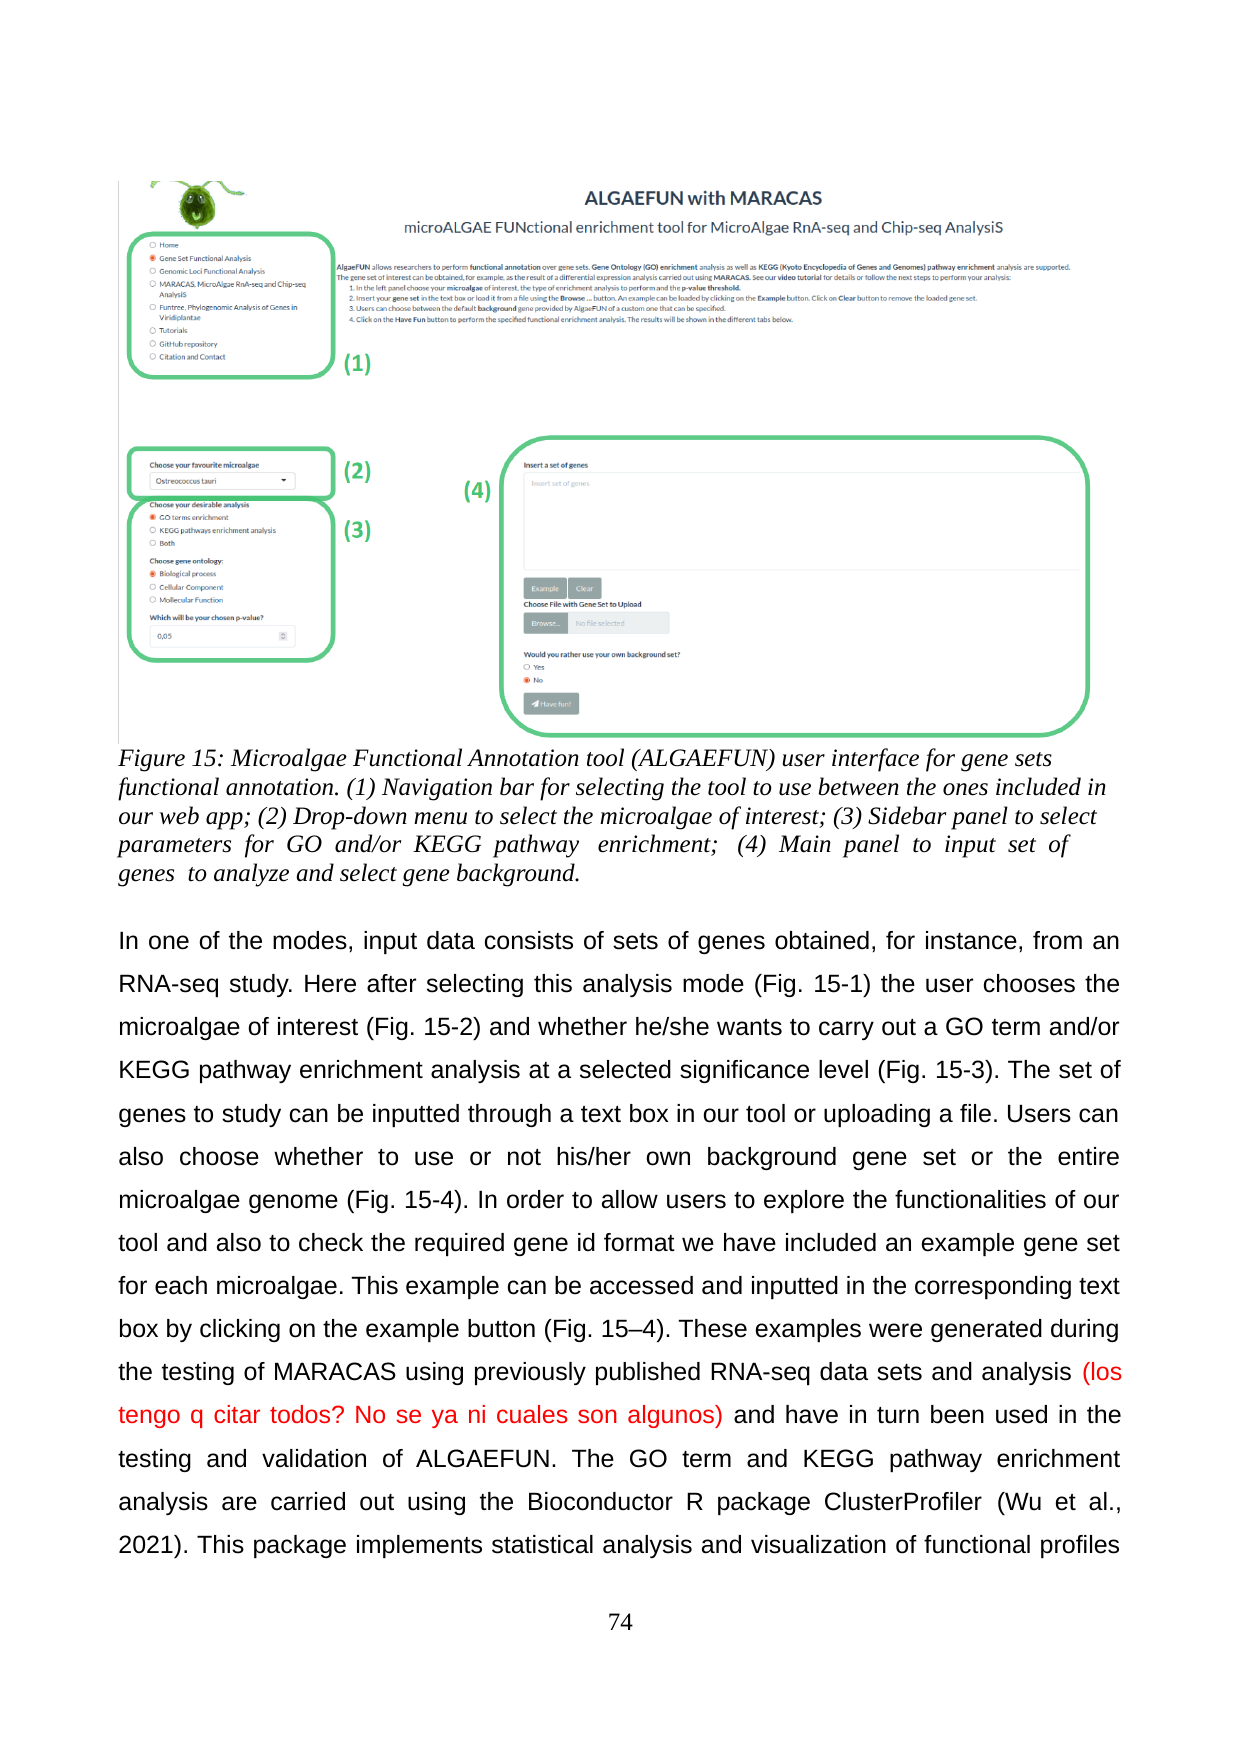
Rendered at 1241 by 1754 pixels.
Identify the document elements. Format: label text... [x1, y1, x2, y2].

text In one of the modes, input data consists of sets of genes obtained, for instance, from an RNA-seq study. Here after selecting this analysis mode (Fig. 15-1) the user chooses the microalgae of interest (Fig. 15-2) and whether he/she wants to carry out a GO term and/or KEGG pathway enrichment analysis at a selected significance level (Fig. 15-3). The set of genes to study can be inputted through a text box in our tool or uploading a file. Users can also choose whether to use or not his/her own background gene set or the entire microalgae genome (Fig. 15-4). In order to allow users to explore the functionalities of our tool and also to check the required gene id format we have included an example gene set for each microalgae. This example can be accessed and inputted in the corresponding text box by clicking on the example button (Fig. 15–4). These examples were generated during the testing of MARACAS using previously published RNA-seq data sets and analysis (los tengo q citar todos? No se ya ni cuales son algunos) and have in turn been used in the testing and validation of ALGAEFUN. The GO term and KEGG pathway enrichment analysis are carried out using the Bioconductor R package ClusterProfiler (Wu et al., 2021)⁠. This package implements statistical analysis and visualization of functional profiles [118, 887, 1122, 1558]
text Figure 15: Microalgae Functional Annotation tool (ALGAEFUN) user interface for gene sets functional annotation. (1) Navigation bar for selecting the tool to use between the ones included in our web app; (2) Drop-down menu to select the microalgae of interest; (3) Sidebar panel to select parameters for GO and/or KEGG pathway enrichment; (4) Main panel to input set of genes to analyze and select gene background. [118, 744, 1122, 887]
picture [118, 181, 1123, 744]
